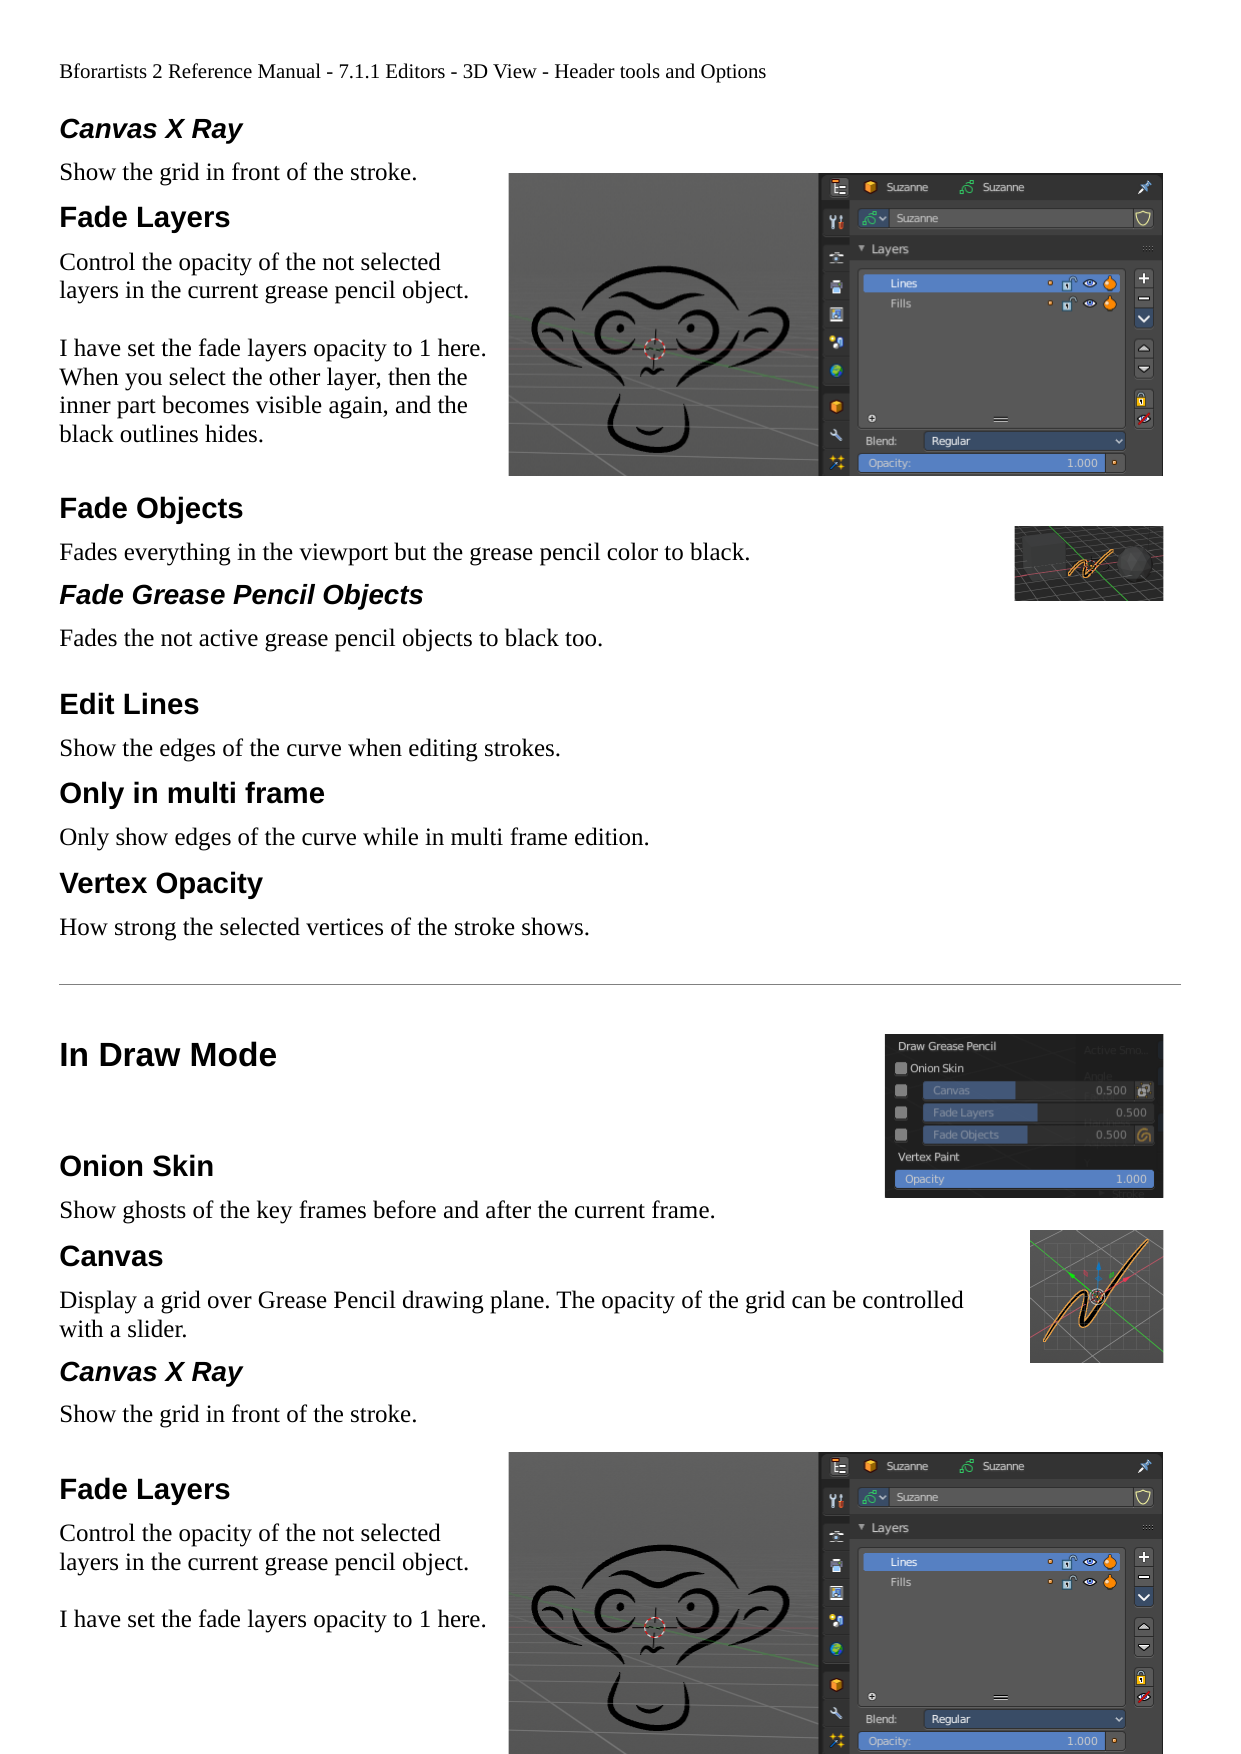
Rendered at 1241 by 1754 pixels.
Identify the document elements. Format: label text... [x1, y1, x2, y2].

subtitle [1164, 1034, 1181, 1073]
subtitle [1164, 1239, 1181, 1273]
text Display a grid over Grease Pencil drawing plane. The opacity of the grid can be controlled with a slider. [59, 1285, 1030, 1343]
text Show the grid in front of the stroke. [59, 1399, 1181, 1428]
picture [508, 1452, 1164, 1754]
subtitle Fade Objects [59, 491, 1181, 525]
text I have set the fade layers opacity to 1 here. When you select the other layer, then the inner part becomes visible again, and the black outlines hides. [59, 333, 508, 448]
subtitle Canvas X Ray [59, 113, 1181, 144]
text Show the edges of the curve when editing strokes. [59, 733, 1181, 762]
subtitle Canvas X Ray [59, 1355, 1181, 1387]
text Show the grid in front of the stroke. [59, 157, 1181, 186]
text Fades the not active grease pencil objects to black too. [59, 623, 1181, 652]
subtitle Vertex Opacity [59, 866, 1181, 899]
text Show ghosts of the key frames before and after the current frame. [59, 1196, 1181, 1224]
subtitle [1164, 200, 1181, 234]
text Fades everything in the viewport but the grease pencil color to black. [59, 537, 1014, 566]
text Only show edges of the curve while in multi frame edition. [59, 822, 1181, 851]
text Control the opacity of the not selected layers in the current grease pencil object. [59, 247, 508, 304]
picture [884, 1034, 1164, 1198]
subtitle Fade Grease Pencil Objects [59, 579, 1181, 611]
subtitle Onion Skin [59, 1149, 884, 1183]
subtitle Canvas [59, 1239, 1030, 1273]
subtitle [1164, 1472, 1181, 1505]
subtitle Only in multi frame [59, 776, 1181, 810]
subtitle In Draw Mode [59, 1034, 884, 1073]
subtitle Fade Layers [59, 200, 508, 234]
picture [1030, 1230, 1164, 1363]
subtitle Fade Layers [59, 1472, 508, 1505]
picture [508, 173, 1164, 476]
text Control the opacity of the not selected layers in the current grease pencil object. [59, 1518, 508, 1575]
subtitle [1164, 1149, 1181, 1183]
subtitle Edit Lines [59, 687, 1181, 720]
text How strong the selected vertices of the stroke shows. [59, 912, 1181, 941]
text I have set the fade layers opacity to 1 here. [59, 1604, 508, 1633]
picture [1014, 526, 1164, 601]
